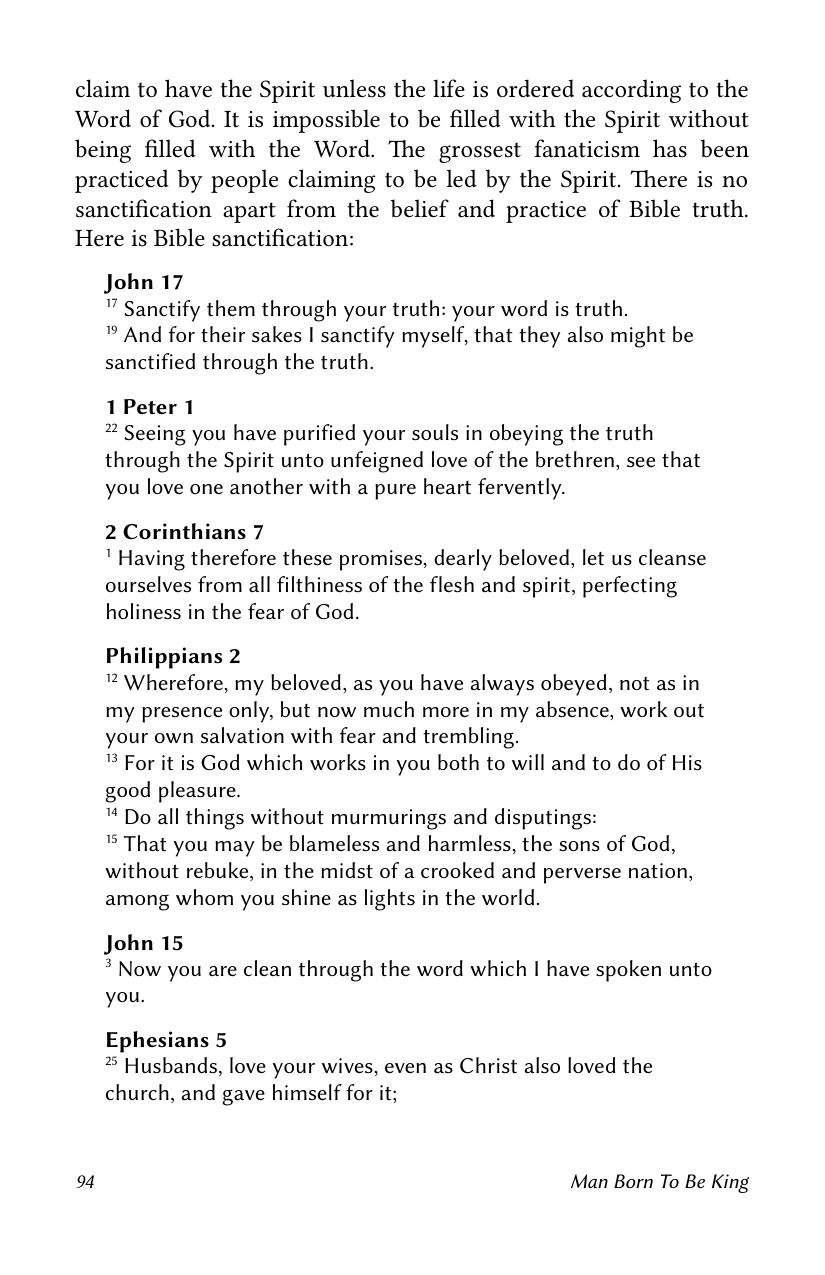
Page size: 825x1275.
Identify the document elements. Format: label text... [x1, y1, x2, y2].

text claim to have the Spirit unless the life is ordered according to the Word of God. It is impossible to be filled with the Spirit without being filled with the Word. The grossest fanaticism has been practiced by people claiming to be led by the Spirit. There is no sanctification apart from the belief and practice of Bible truth. Here is Bible sanctification: [75, 75, 750, 253]
text 14 Do all things without murmurings and disputings: [105, 804, 720, 830]
text John 15 [105, 929, 750, 956]
text 13 For it is God which works in you both to will and to do of His good pleasure. [105, 750, 720, 803]
text 12 Wherefore, my beloved, as you have always obeyed, not as in my presence only, but now much more in my absence, work out your own salvation with fear and trembling. [105, 669, 720, 749]
text 1 Having therefore these promises, dearly beloved, let us cleanse ourselves from all filthiness of the flesh and spirit, perfecting holiness in the fear of God. [105, 545, 720, 625]
text 2 Corinthians 7 [105, 519, 750, 545]
text 15 That you may be blameless and harmless, the sons of God, without rebuke, in the midst of a crooked and perverse nation, among whom you shine as lights in the world. [105, 831, 720, 911]
text 1 Peter 1 [105, 394, 750, 420]
text Ephesians 5 [105, 1027, 750, 1053]
text 22 Seeing you have purified your souls in obeying the truth through the Spirit unto unfeigned love of the brethren, see that you love one another with a pure heart fervently. [105, 420, 720, 500]
text 17 Sanctify them through your truth: your word is truth. [105, 296, 720, 322]
text Philippians 2 [105, 643, 750, 669]
text 3 Now you are clean through the word which I have spoken unto you. [105, 956, 720, 1008]
text 25 Husbands, love your wives, even as Christ also loved the church, and gave himself for it; [105, 1053, 720, 1106]
text 19 And for their sakes I sanctify myself, that they also might be sanctified through the truth. [105, 322, 720, 375]
text John 17 [105, 269, 750, 296]
